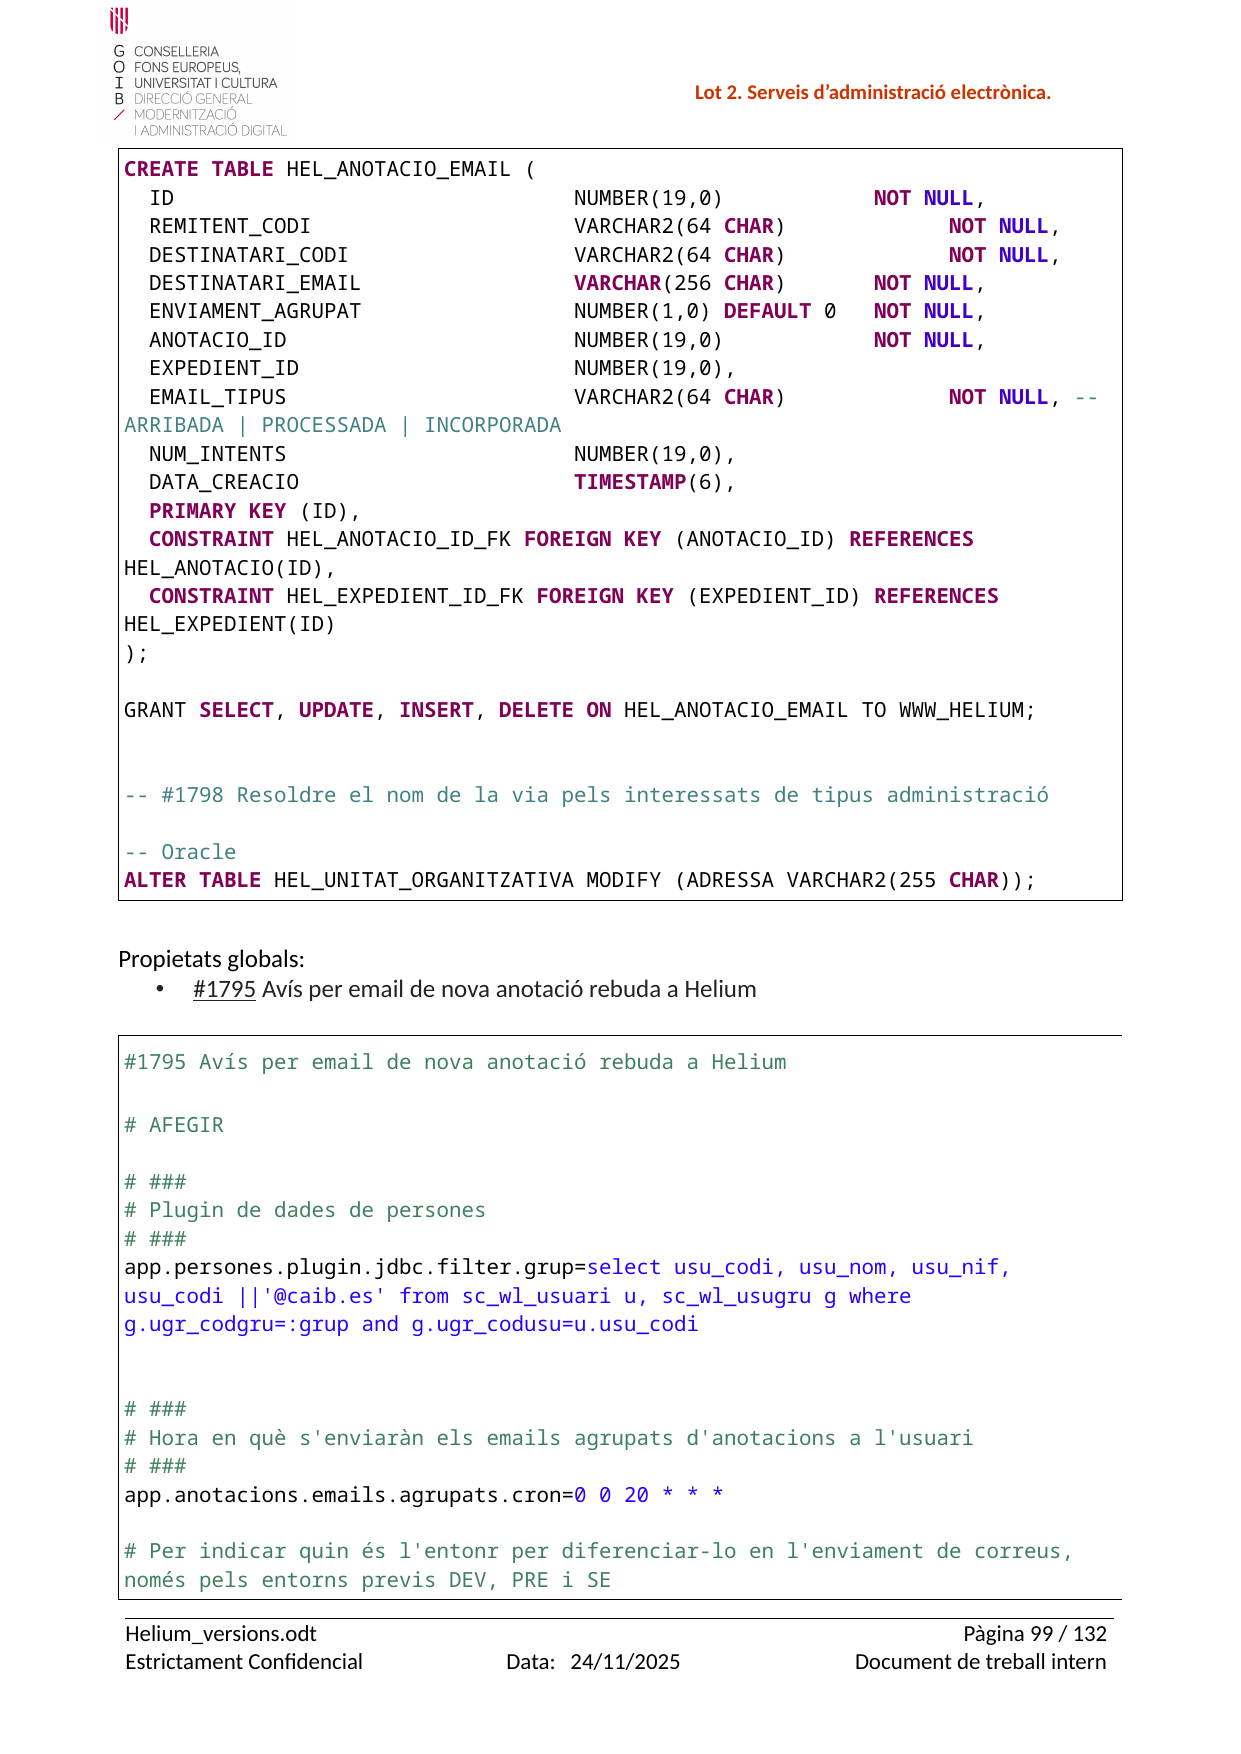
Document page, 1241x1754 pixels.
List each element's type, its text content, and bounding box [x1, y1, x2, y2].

picture [100, 0, 297, 144]
text Propietats globals: [118, 943, 1122, 973]
table_header #1795 Avís per email de nova anotació rebuda a Helium # AFEGIR # ### # Plugin de dades de persones # ### app.persones.plugin.jdbc.filter.grup=select usu_codi, usu_nom, usu_nif, usu_codi ||'@caib.es' from sc_wl_usuari u, sc_wl_usugru g where g.ugr_codgru=:grup and g.ugr_codusu=u.usu_codi # ### # Hora en què s'enviaràn els emails agrupats d'anotacions a l'usuari # ### app.anotacions.emails.agrupats.cron=0 0 20 * * * # Per indicar quin és l'entonr per diferenciar-lo en l'enviament de correus, només pels entorns previs DEV, PRE i SE [119, 1036, 1122, 1599]
table_header CREATE TABLE HEL_ANOTACIO_EMAIL ( ID NUMBER(19,0) NOT NULL, REMITENT_CODI VARCHAR2(64 CHAR) NOT NULL, DESTINATARI_CODI VARCHAR2(64 CHAR) NOT NULL, DESTINATARI_EMAIL VARCHAR(256 CHAR) NOT NULL, ENVIAMENT_AGRUPAT NUMBER(1,0) DEFAULT 0 NOT NULL, ANOTACIO_ID NUMBER(19,0) NOT NULL, EXPEDIENT_ID NUMBER(19,0), EMAIL_TIPUS VARCHAR2(64 CHAR) NOT NULL, --ARRIBADA | PROCESSADA | INCORPORADA NUM_INTENTS NUMBER(19,0), DATA_CREACIO TIMESTAMP(6), PRIMARY KEY (ID), CONSTRAINT HEL_ANOTACIO_ID_FK FOREIGN KEY (ANOTACIO_ID) REFERENCES HEL_ANOTACIO(ID), CONSTRAINT HEL_EXPEDIENT_ID_FK FOREIGN KEY (EXPEDIENT_ID) REFERENCES HEL_EXPEDIENT(ID) ); GRANT SELECT, UPDATE, INSERT, DELETE ON HEL_ANOTACIO_EMAIL TO WWW_HELIUM; -- #1798 Resoldre el nom de la via pels interessats de tipus administració -- Oracle ALTER TABLE HEL_UNITAT_ORGANITZATIVA MODIFY (ADRESSA VARCHAR2(255 CHAR)); [119, 149, 1122, 899]
list #1795 Avís per email de nova anotació rebuda a Helium [156, 973, 1122, 1004]
